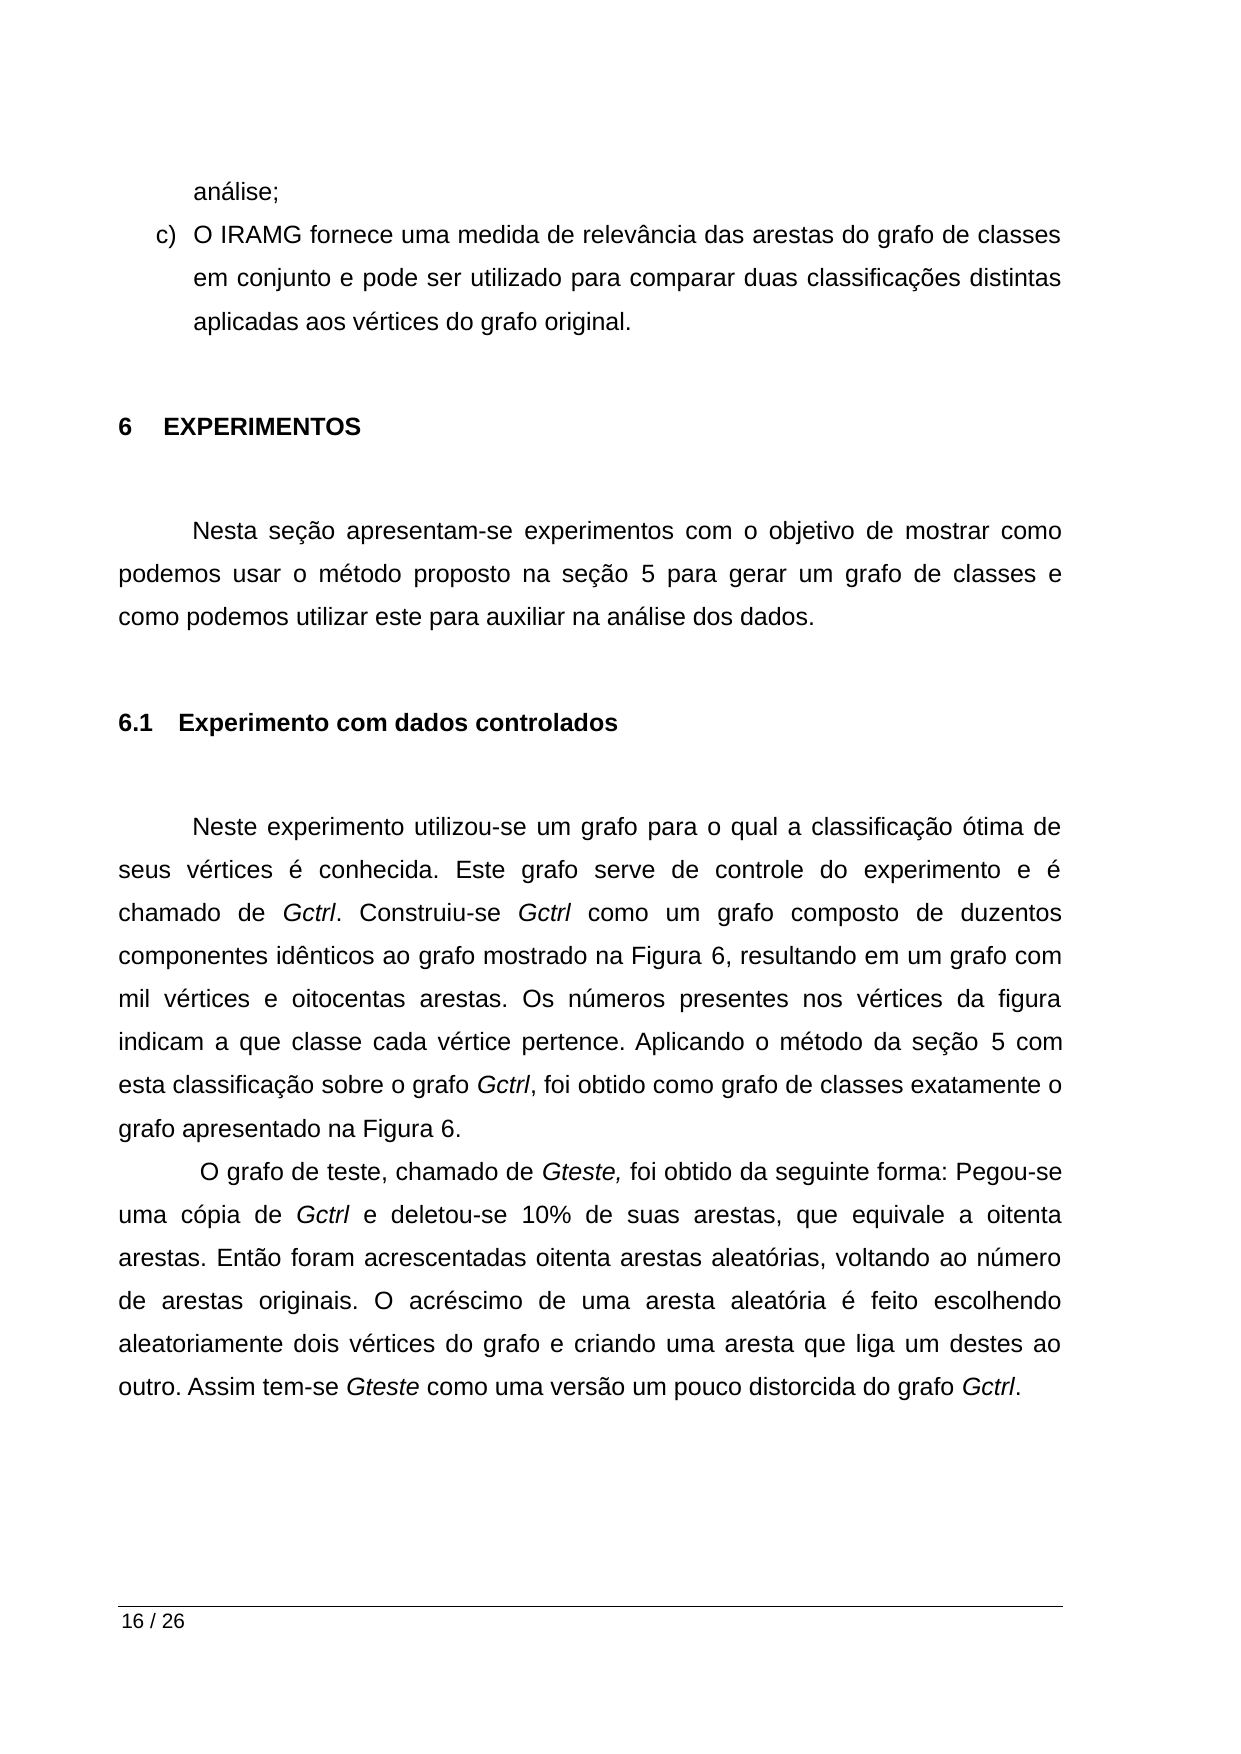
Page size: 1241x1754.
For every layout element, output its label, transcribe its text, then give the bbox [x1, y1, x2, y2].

list análise; [156, 177, 1063, 206]
list O IRAMG fornece uma medida de relevância das arestas do grafo de classes em conjunto e pode ser utilizado para comparar duas classificações distintas aplicadas aos vértices do grafo original. [156, 220, 1063, 335]
text Neste experimento utilizou-se um grafo para o qual a classificação ótima de seus vértices é conhecida. Este grafo serve de controle do experimento e é chamado de Gctrl. Construiu-se Gctrl como um grafo composto de duzentos componentes idênticos ao grafo mostrado na Figura 6, resultando em um grafo com mil vértices e oitocentas arestas. Os números presentes nos vértices da figura indicam a que classe cada vértice pertence. Aplicando o método da seção 5 com esta classificação sobre o grafo Gctrl, foi obtido como grafo de classes exatamente o grafo apresentado na Figura 6. [118, 812, 1063, 1142]
subtitle Experimento com dados controlados [118, 708, 1063, 737]
text O grafo de teste, chamado de Gteste, foi obtido da seguinte forma: Pegou-se uma cópia de Gctrl e deletou-se 10% de suas arestas, que equivale a oitenta arestas. Então foram acrescentadas oitenta arestas aleatórias, voltando ao número de arestas originais. O acréscimo de uma aresta aleatória é feito escolhendo aleatoriamente dois vértices do grafo e criando uma aresta que liga um destes ao outro. Assim tem-se Gteste como uma versão um pouco distorcida do grafo Gctrl. [118, 1157, 1063, 1401]
subtitle Experimentos [118, 412, 1063, 441]
text Nesta seção apresentam-se experimentos com o objetivo de mostrar como podemos usar o método proposto na seção 5 para gerar um grafo de classes e como podemos utilizar este para auxiliar na análise dos dados. [118, 516, 1063, 631]
